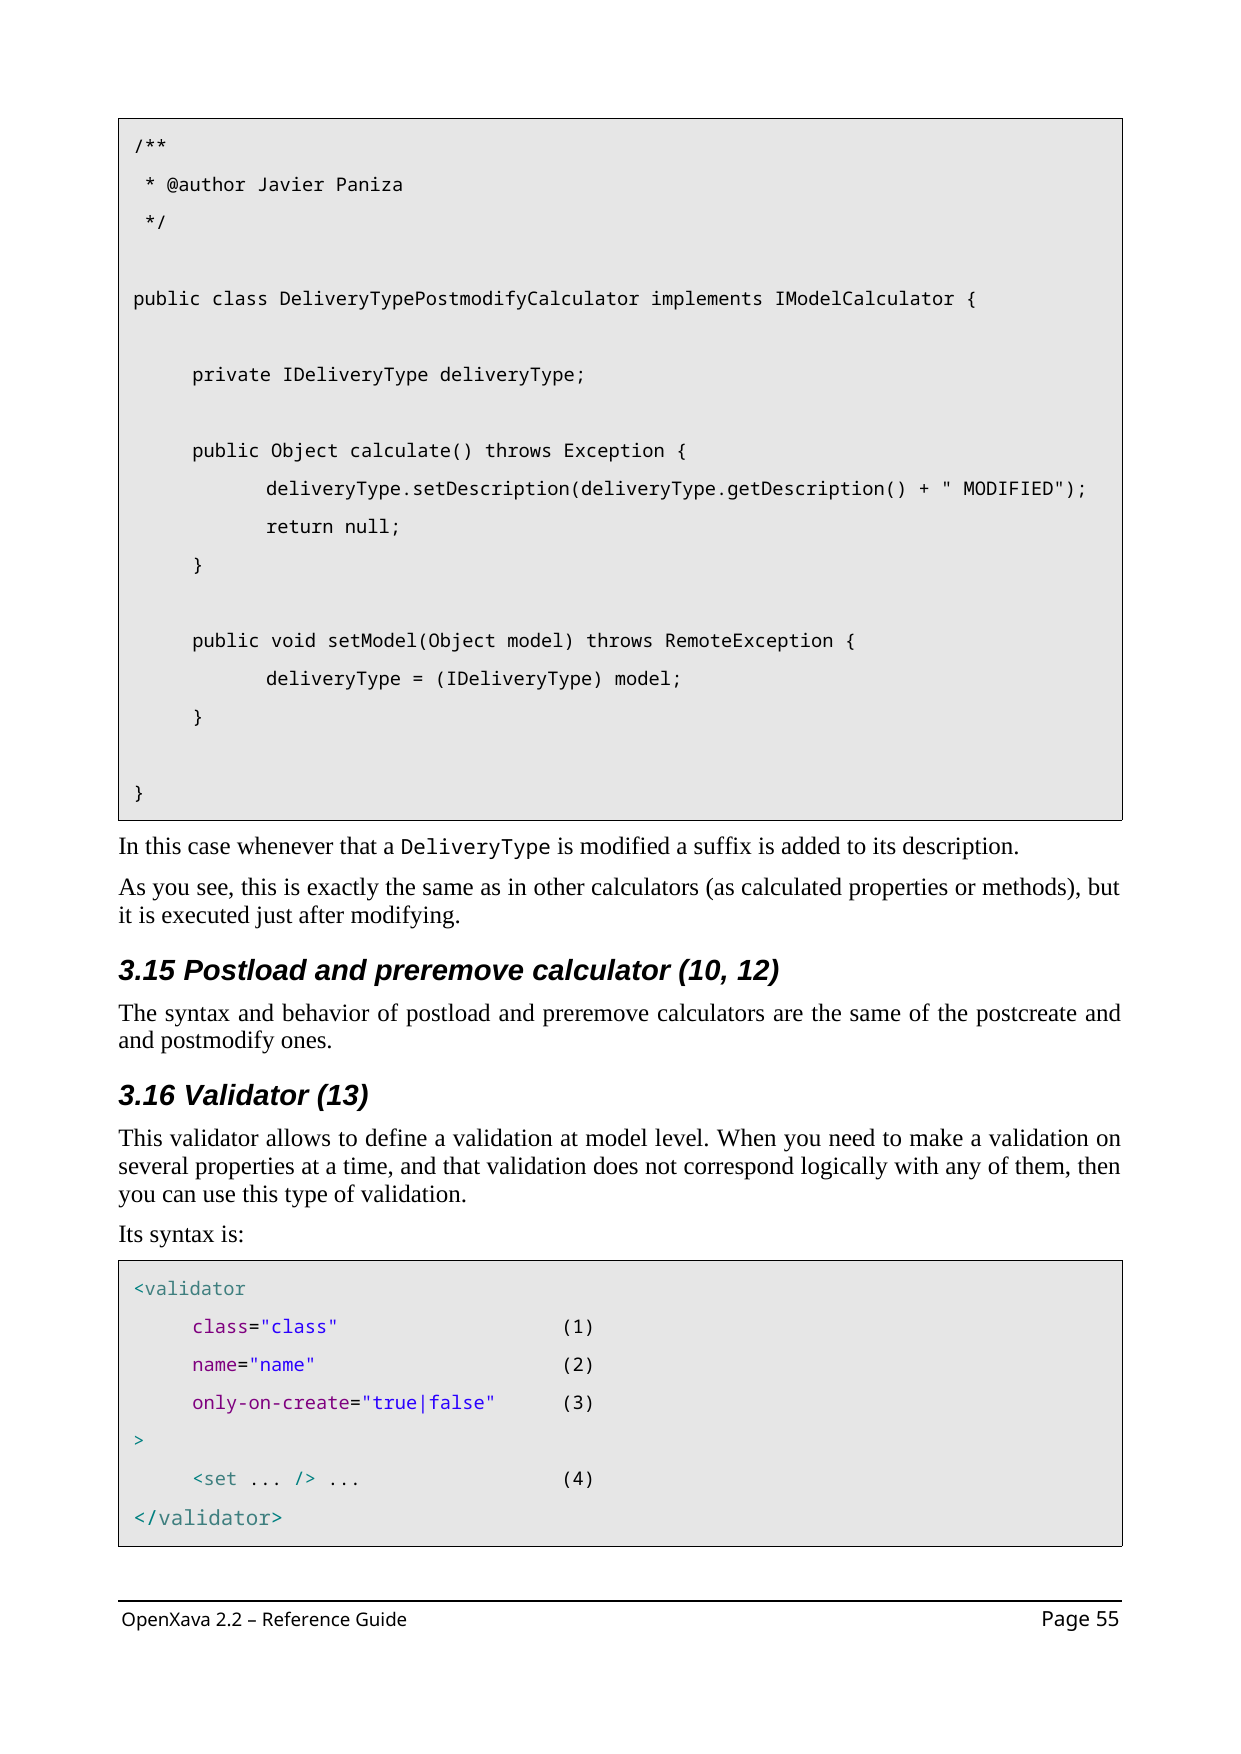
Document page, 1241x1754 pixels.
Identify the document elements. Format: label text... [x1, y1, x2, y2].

text */ [119, 194, 1122, 232]
text The syntax and behavior of postload and preremove calculators are the same of the postcreate and and postmodify ones. [118, 999, 1122, 1054]
text As you see, this is exactly the same as in other calculators (as calculated properties or methods), but it is executed just after modifying. [118, 873, 1122, 928]
text public class DeliveryTypePostmodifyCalculator implements IModelCalculator { [119, 270, 1122, 308]
text private IDeliveryType deliveryType; [119, 346, 1122, 384]
text } [119, 536, 1122, 574]
subtitle Postload and preremove calculator (10, 12) [118, 953, 1122, 986]
text public void setModel(Object model) throws RemoteException { [119, 612, 1122, 650]
text class="class" (1) [119, 1298, 1122, 1336]
text <validator [119, 1261, 1122, 1298]
text } [119, 764, 1122, 820]
text In this case whenever that a DeliveryType is modified a suffix is added to its description. [118, 832, 1122, 861]
text return null; [119, 498, 1122, 536]
text /** [119, 119, 1122, 156]
text deliveryType = (IDeliveryType) model; [119, 650, 1122, 688]
text only-on-create="true|false" (3) [119, 1374, 1122, 1412]
text public Object calculate() throws Exception { [119, 422, 1122, 460]
text </validator> [119, 1488, 1122, 1546]
text <set ... /> ... (4) [119, 1450, 1122, 1488]
text * @author Javier Paniza [119, 156, 1122, 194]
text } [119, 688, 1122, 726]
text > [119, 1412, 1122, 1450]
text This validator allows to define a validation at model level. When you need to make a validation on several properties at a time, and that validation does not correspond logically with any of them, then you can use this type of validation. [118, 1124, 1122, 1207]
text name="name" (2) [119, 1336, 1122, 1374]
text Its syntax is: [118, 1220, 1122, 1248]
text deliveryType.setDescription(deliveryType.getDescription() + " MODIFIED"); [119, 460, 1122, 498]
subtitle Validator (13) [118, 1079, 1122, 1112]
